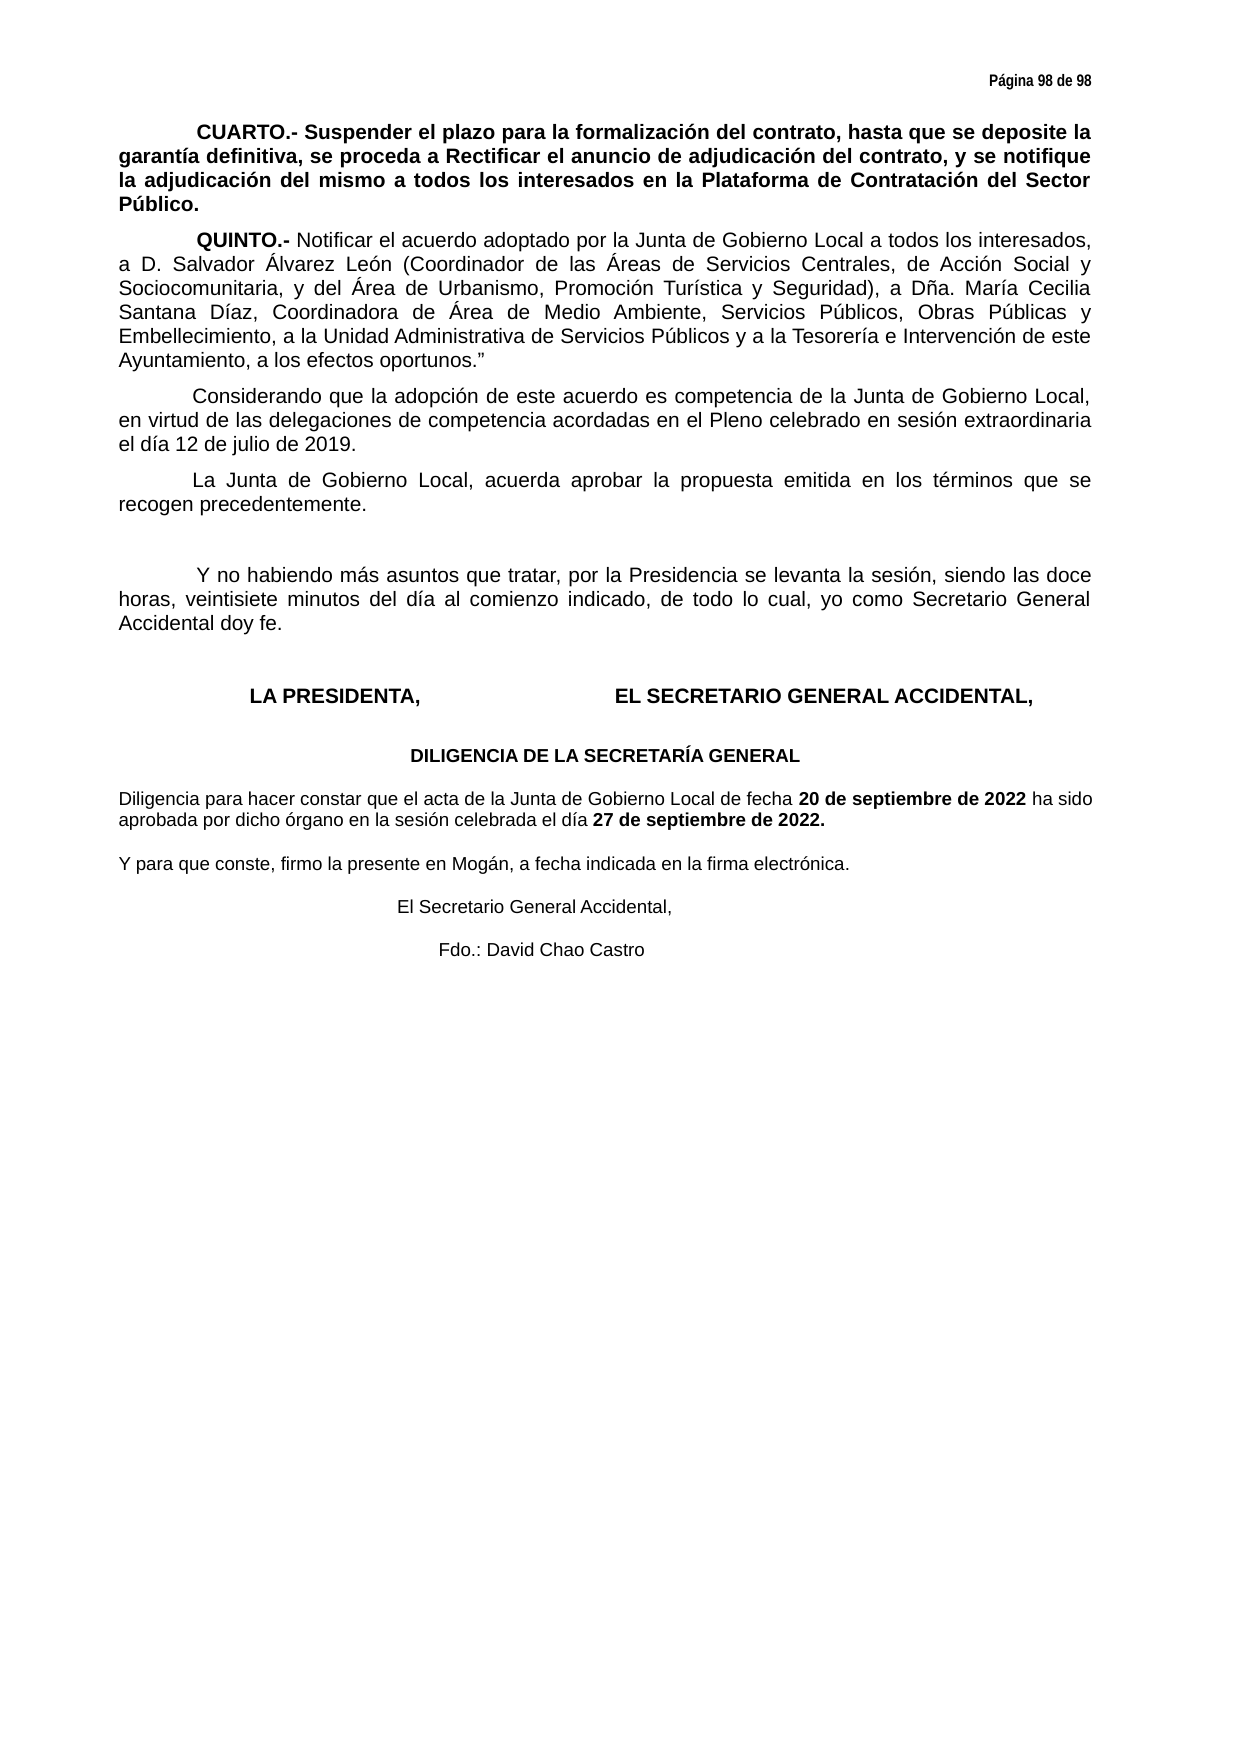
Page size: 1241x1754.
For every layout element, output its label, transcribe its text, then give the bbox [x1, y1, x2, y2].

text Diligencia para hacer constar que el acta de la Junta de Gobierno Local de fecha 20 de septiembre de 2022 ha sido aprobada por dicho órgano en la sesión celebrada el día 27 de septiembre de 2022. [118, 788, 1092, 831]
text Considerando que la adopción de este acuerdo es competencia de la Junta de Gobierno Local, en virtud de las delegaciones de competencia acordadas en el Pleno celebrado en sesión extraordinaria el día 12 de julio de 2019. [118, 384, 1092, 456]
text CUARTO.- Suspender el plazo para la formalización del contrato, hasta que se deposite la garantía definitiva, se proceda a Rectificar el anuncio de adjudicación del contrato, y se notifique la adjudicación del mismo a todos los interesados en la Plataforma de Contratación del Sector Público. [118, 120, 1092, 216]
text QUINTO.- Notificar el acuerdo adoptado por la Junta de Gobierno Local a todos los interesados, a D. Salvador Álvarez León (Coordinador de las Áreas de Servicios Centrales, de Acción Social y Sociocomunitaria, y del Área de Urbanismo, Promoción Turística y Seguridad), a Dña. María Cecilia Santana Díaz, Coordinadora de Área de Medio Ambiente, Servicios Públicos, Obras Públicas y Embellecimiento, a la Unidad Administrativa de Servicios Públicos y a la Tesorería e Intervención de este Ayuntamiento, a los efectos oportunos.” [118, 228, 1092, 372]
text LA PRESIDENTA, EL SECRETARIO GENERAL ACCIDENTAL, [118, 684, 1092, 708]
text Y para que conste, firmo la presente en Mogán, a fecha indicada en la firma electrónica. [118, 852, 1092, 874]
text Y no habiendo más asuntos que tratar, por la Presidencia se levanta la sesión, siendo las doce horas, veintisiete minutos del día al comienzo indicado, de todo lo cual, yo como Secretario General Accidental doy fe. [118, 563, 1092, 635]
text Fdo.: David Chao Castro [118, 939, 1092, 960]
text DILIGENCIA DE LA SECRETARÍA GENERAL [118, 744, 1092, 766]
text La Junta de Gobierno Local, acuerda aprobar la propuesta emitida en los términos que se recogen precedentemente. [118, 468, 1092, 516]
text El Secretario General Accidental, [118, 896, 1092, 917]
